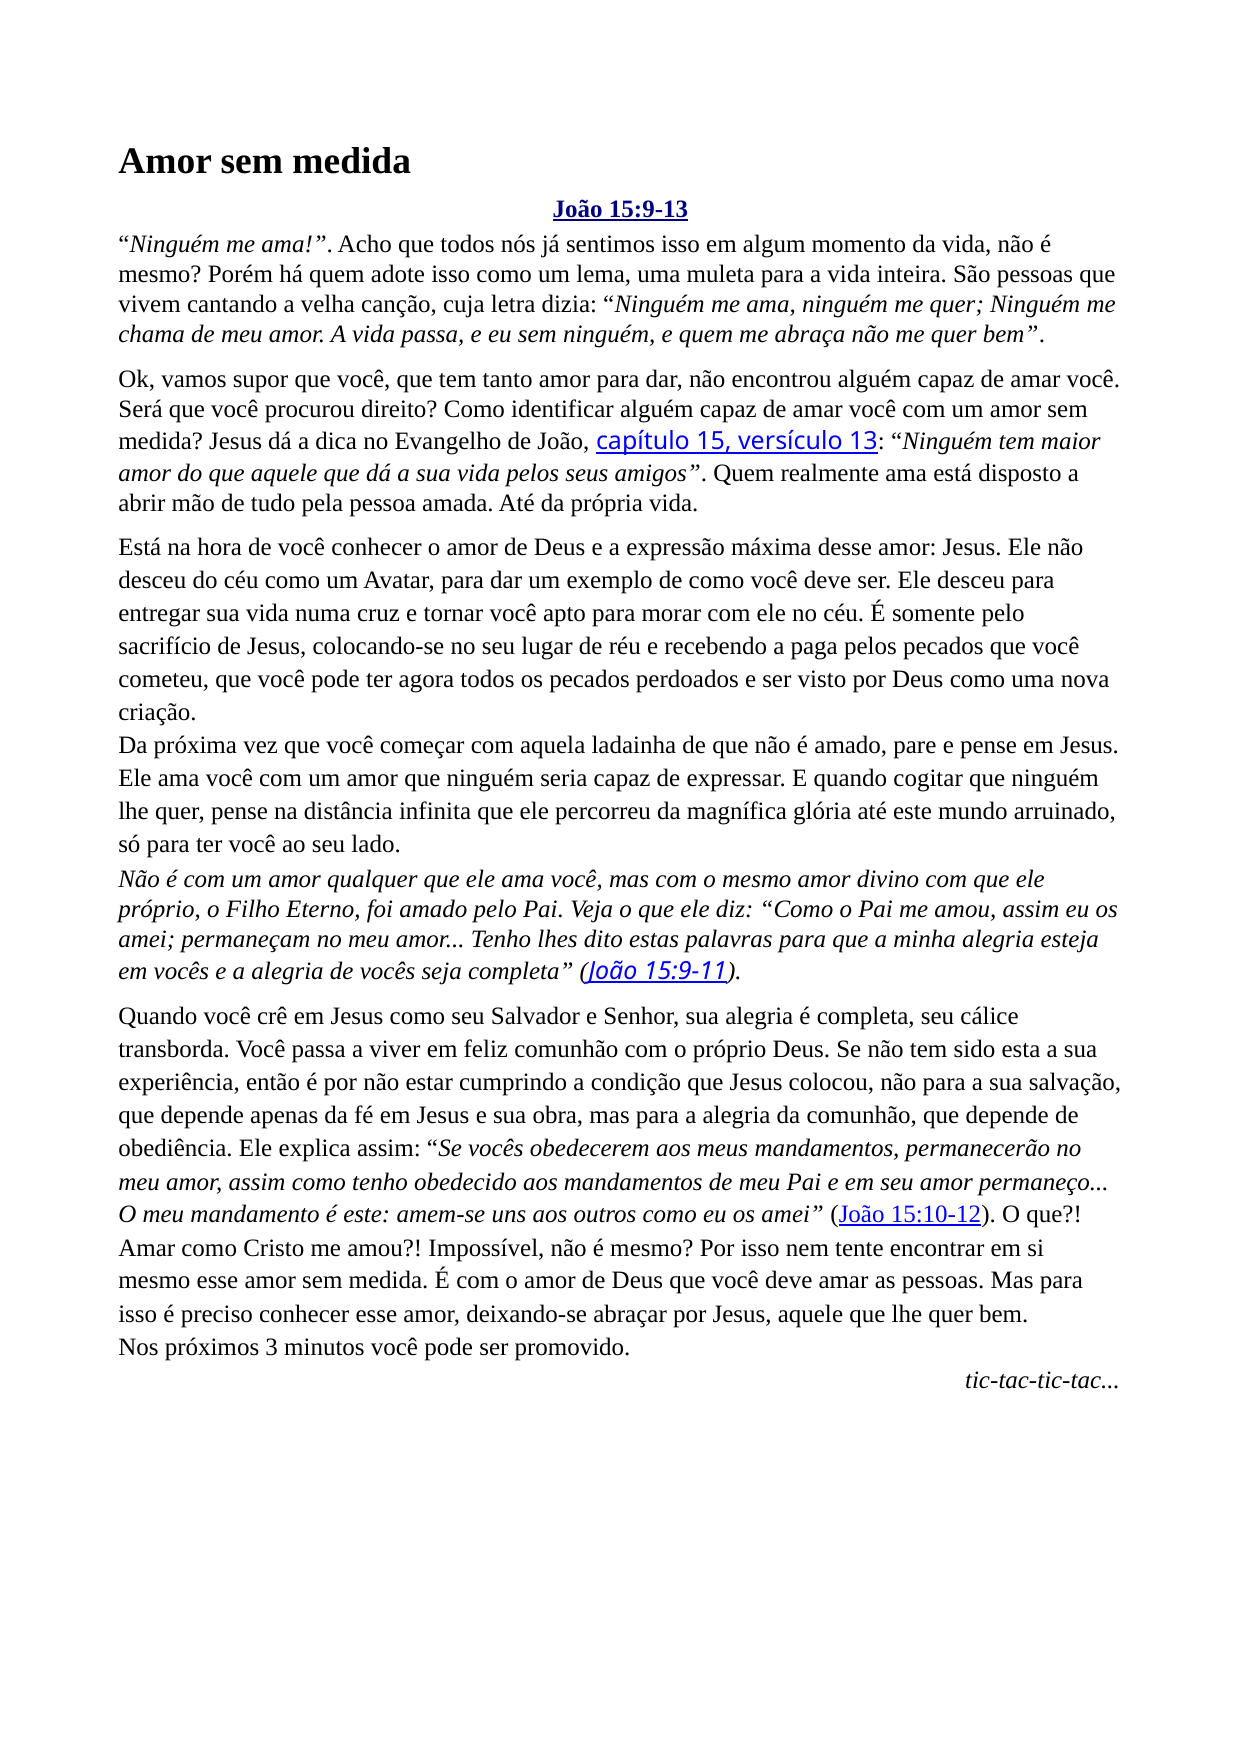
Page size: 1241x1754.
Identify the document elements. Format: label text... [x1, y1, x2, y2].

text “Ninguém me ama!”. Acho que todos nós já sentimos isso em algum momento da vida, não é mesmo? Porém há quem adote isso como um lema, uma muleta para a vida inteira. São pessoas que vivem cantando a velha canção, cuja letra dizia: “Ninguém me ama, ninguém me quer; Ninguém me chama de meu amor. A vida passa, e eu sem ninguém, e quem me abraça não me quer bem”. [118, 228, 1122, 348]
text tic-tac-tic-tac... [118, 1365, 1122, 1393]
text Está na hora de você conhecer o amor de Deus e a expressão máxima desse amor: Jesus. Ele não desceu do céu como um Avatar, para dar um exemplo de como você deve ser. Ele desceu para entregar sua vida numa cruz e tornar você apto para morar com ele no céu. É somente pelo sacrifício de Jesus, colocando-se no seu lugar de réu e recebendo a paga pelos pecados que você cometeu, que você pode ter agora todos os pecados perdoados e ser visto por Deus como uma nova criação. [118, 532, 1122, 726]
text Quando você crê em Jesus como seu Salvador e Senhor, sua alegria é completa, seu cálice transborda. Você passa a viver em feliz comunhão com o próprio Deus. Se não tem sido esta a sua experiência, então é por não estar cumprindo a condição que Jesus colocou, não para a sua salvação, que depende apenas da fé em Jesus e sua obra, mas para a alegria da comunhão, que depende de obediência. Ele explica assim: “Se vocês obedecerem aos meus mandamentos, permanecerão no meu amor, assim como tenho obedecido aos mandamentos de meu Pai e em seu amor permaneço... O meu mandamento é este: amem-se uns aos outros como eu os amei” (João 15:10-12). O que?! Amar como Cristo me amou?! Impossível, não é mesmo? Por isso nem tente encontrar em si mesmo esse amor sem medida. É com o amor de Deus que você deve amar as pessoas. Mas para isso é preciso conhecer esse amor, deixando-se abraçar por Jesus, aquele que lhe quer bem. [118, 1001, 1122, 1327]
text Nos próximos 3 minutos você pode ser promovido. [118, 1332, 1122, 1360]
text João 15:9-13 [118, 194, 1122, 223]
text Não é com um amor qualquer que ele ama você, mas com o mesmo amor divino com que ele próprio, o Filho Eterno, foi amado pelo Pai. Veja o que ele diz: “Como o Pai me amou, assim eu os amei; permaneçam no meu amor... Tenho lhes dito estas palavras para que a minha alegria esteja em vocês e a alegria de vocês seja completa” (João 15:9-11). [118, 862, 1122, 987]
text Ok, vamos supor que você, que tem tanto amor para dar, não encontrou alguém capaz de amar você. Será que você procurou direito? Como identificar alguém capaz de amar você com um amor sem medida? Jesus dá a dica no Evangelho de João, capítulo 15, versículo 13: “Ninguém tem maior amor do que aquele que dá a sua vida pelos seus amigos”. Quem realmente ama está disposto a abrir mão de tudo pela pessoa amada. Até da própria vida. [118, 363, 1122, 517]
subtitle Amor sem medida [118, 139, 1122, 182]
text Da próxima vez que você começar com aquela ladainha de que não é amado, pare e pense em Jesus. Ele ama você com um amor que ninguém seria capaz de expressar. E quando cogitar que ninguém lhe quer, pense na distância infinita que ele percorreu da magnífica glória até este mundo arruinado, só para ter você ao seu lado. [118, 730, 1122, 858]
